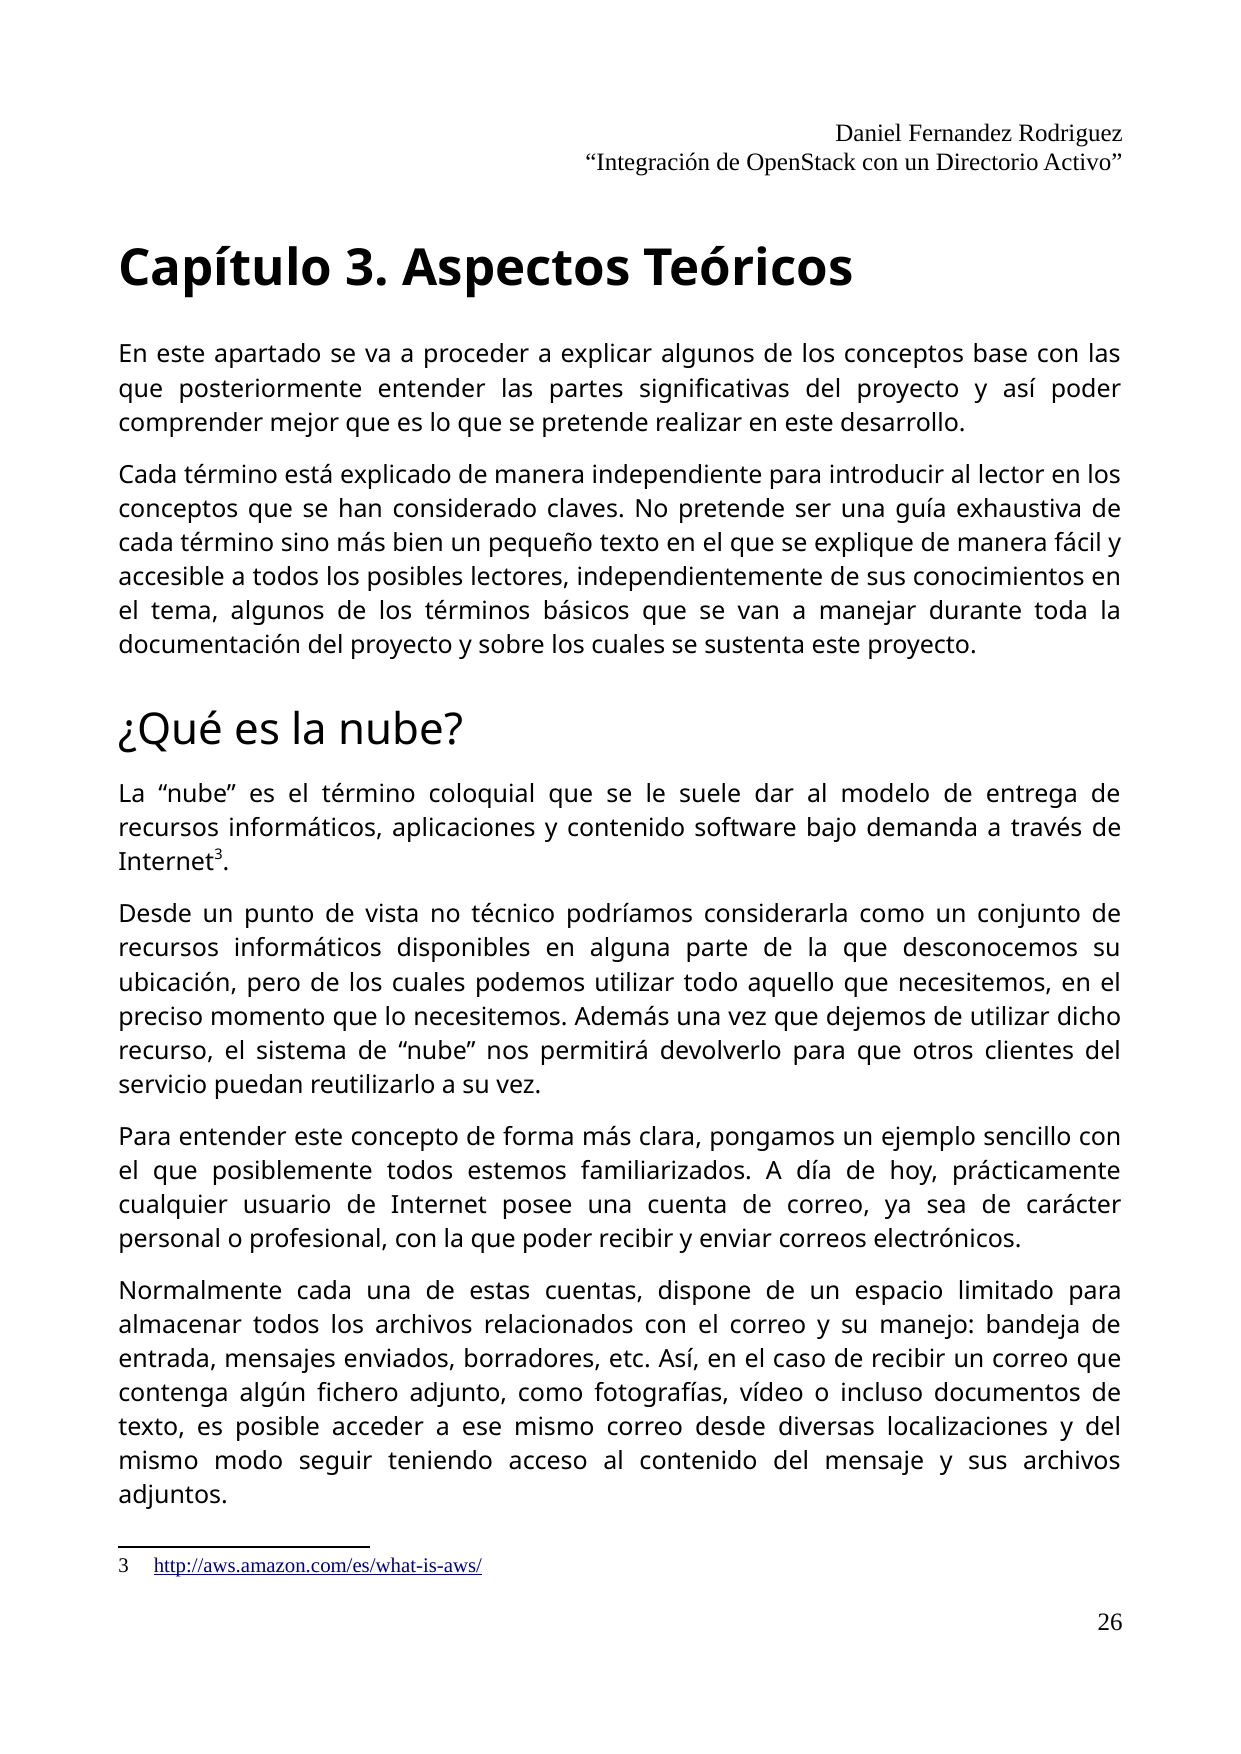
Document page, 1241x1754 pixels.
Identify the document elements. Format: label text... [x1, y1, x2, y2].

text Desde un punto de vista no técnico podríamos considerarla como un conjunto de recursos informáticos disponibles en alguna parte de la que desconocemos su ubicación, pero de los cuales podemos utilizar todo aquello que necesitemos, en el preciso momento que lo necesitemos. Además una vez que dejemos de utilizar dicho recurso, el sistema de “nube” nos permitirá devolverlo para que otros clientes del servicio puedan reutilizarlo a su vez. [118, 896, 1122, 1100]
text En este apartado se va a proceder a explicar algunos de los conceptos base con las que posteriormente entender las partes significativas del proyecto y así poder comprender mejor que es lo que se pretende realizar en este desarrollo. [118, 336, 1122, 438]
text Para entender este concepto de forma más clara, pongamos un ejemplo sencillo con el que posiblemente todos estemos familiarizados. A día de hoy, prácticamente cualquier usuario de Internet posee una cuenta de correo, ya sea de carácter personal o profesional, con la que poder recibir y enviar correos electrónicos. [118, 1118, 1122, 1255]
text Normalmente cada una de estas cuentas, dispone de un espacio limitado para almacenar todos los archivos relacionados con el correo y su manejo: bandeja de entrada, mensajes enviados, borradores, etc. Así, en el caso de recibir un correo que contenga algún fichero adjunto, como fotografías, vídeo o incluso documentos de texto, es posible acceder a ese mismo correo desde diversas localizaciones y del mismo modo seguir teniendo acceso al contenido del mensaje y sus archivos adjuntos. [118, 1273, 1122, 1511]
text Cada término está explicado de manera independiente para introducir al lector en los conceptos que se han considerado claves. No pretende ser una guía exhaustiva de cada término sino más bien un pequeño texto en el que se explique de manera fácil y accesible a todos los posibles lectores, independientemente de sus conocimientos en el tema, algunos de los términos básicos que se van a manejar durante toda la documentación del proyecto y sobre los cuales se sustenta este proyecto. [118, 456, 1122, 661]
subtitle Capítulo 3. Aspectos Teóricos [118, 231, 1122, 300]
text http://aws.amazon.com/es/what-is-aws/ [118, 1553, 1122, 1577]
subtitle ¿Qué es la nube? [118, 698, 1122, 757]
text La “nube” es el término coloquial que se le suele dar al modelo de entrega de recursos informáticos, aplicaciones y contenido software bajo demanda a través de Internet. [118, 776, 1122, 878]
